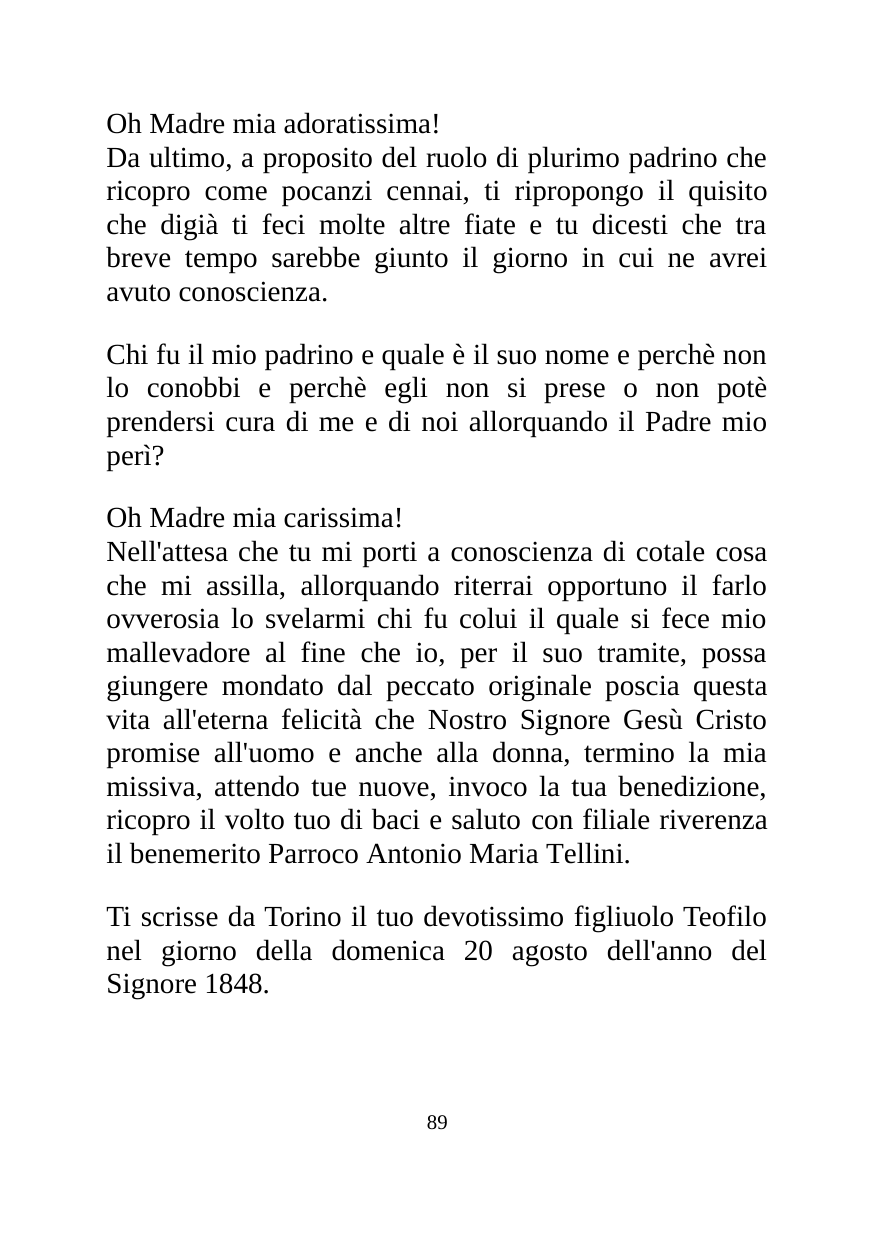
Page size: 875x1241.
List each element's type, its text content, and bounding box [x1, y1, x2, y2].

text Oh Madre mia adoratissima! [106, 106, 768, 140]
text Da ultimo, a proposito del ruolo di plurimo padrino che ricopro come pocanzi cennai, ti ripropongo il quisito che digià ti feci molte altre fiate e tu dicesti che tra breve tempo sarebbe giunto il giorno in cui ne avrei avuto conoscienza. [106, 140, 768, 307]
text Ti scrisse da Torino il tuo devotissimo figliuolo Teofilo nel giorno della domenica 20 agosto dell'anno del Signore 1848. [106, 899, 768, 1000]
text Chi fu il mio padrino e quale è il suo nome e perchè non lo conobbi e perchè egli non si prese o non potè prendersi cura di me e di noi allorquando il Padre mio perì? [106, 337, 768, 471]
text Oh Madre mia carissima! [106, 501, 768, 534]
text Nell'attesa che tu mi porti a conoscienza di cotale cosa che mi assilla, allorquando riterrai opportuno il farlo ovverosia lo svelarmi chi fu colui il quale si fece mio mallevadore al fine che io, per il suo tramite, possa giungere mondato dal peccato originale poscia questa vita all'eterna felicità che Nostro Signore Gesù Cristo promise all'uomo e anche alla donna, termino la mia missiva, attendo tue nuove, invoco la tua benedizione, ricopro il volto tuo di baci e saluto con filiale riverenza il benemerito Parroco Antonio Maria Tellini. [106, 534, 768, 869]
